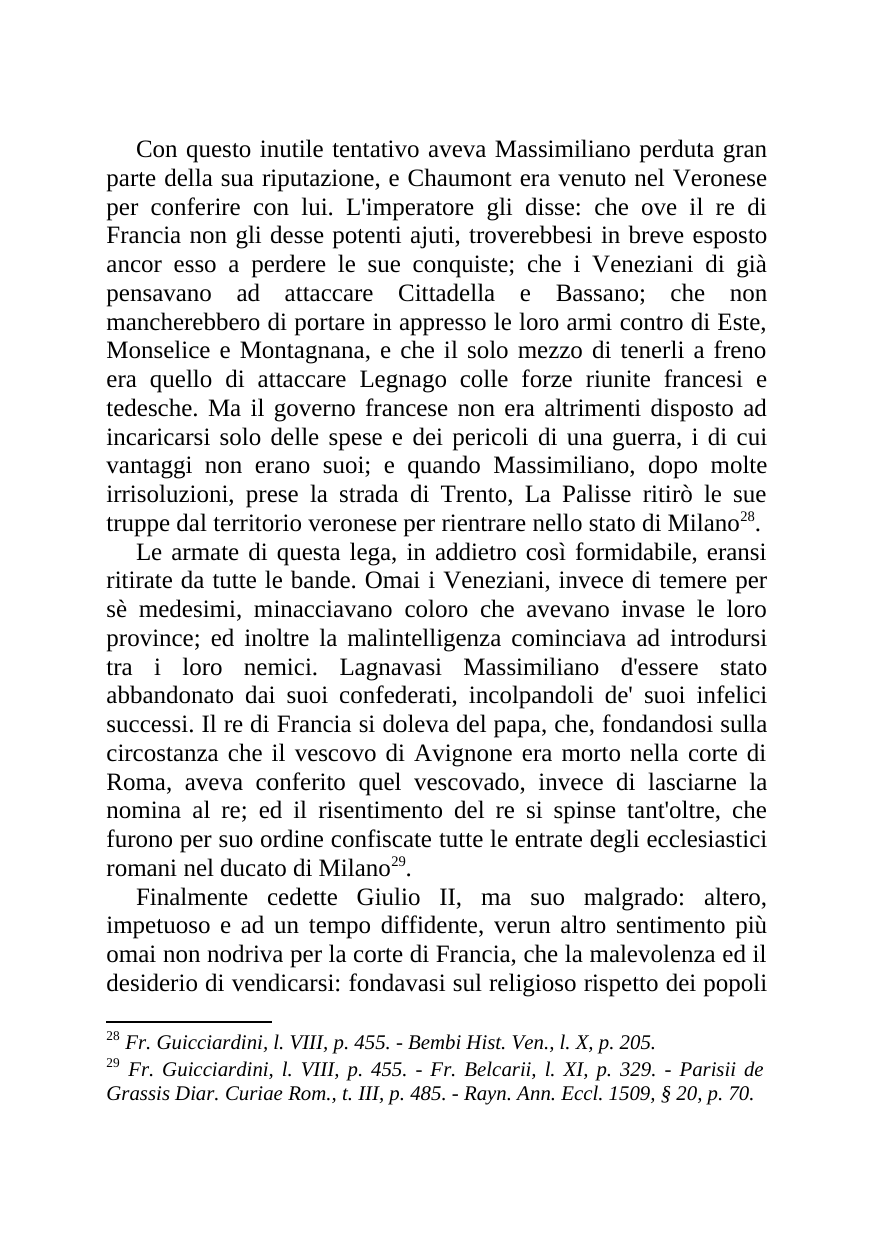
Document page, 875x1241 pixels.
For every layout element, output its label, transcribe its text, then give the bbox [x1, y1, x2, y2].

text Finalmente cedette Giulio II, ma suo malgrado: altero, impetuoso e ad un tempo diffidente, verun altro sentimento più omai non nodriva per la corte di Francia, che la malevolenza ed il desiderio di vendicarsi: fondavasi sul religioso rispetto dei popoli [106, 882, 768, 997]
text Le armate di questa lega, in addietro così formidabile, eransi ritirate da tutte le bande. Omai i Veneziani, invece di temere per sè medesimi, minacciavano coloro che avevano invase le loro province; ed inoltre la malintelligenza cominciava ad introdursi tra i loro nemici. Lagnavasi Massimiliano d'essere stato abbandonato dai suoi confederati, incolpandoli de' suoi infelici successi. Il re di Francia si doleva del papa, che, fondandosi sulla circostanza che il vescovo di Avignone era morto nella corte di Roma, aveva conferito quel vescovado, invece di lasciarne la nomina al re; ed il risentimento del re si spinse tant'oltre, che furono per suo ordine confiscate tutte le entrate degli ecclesiastici romani nel ducato di Milano. [106, 537, 768, 882]
text Fr. Guicciardini, l. VIII, p. 455. - Bembi Hist. Ven., l. X, p. 205. [106, 1028, 768, 1055]
text Con questo inutile tentativo aveva Massimiliano perduta gran parte della sua riputazione, e Chaumont era venuto nel Veronese per conferire con lui. L'imperatore gli disse: che ove il re di Francia non gli desse potenti ajuti, troverebbesi in breve esposto ancor esso a perdere le sue conquiste; che i Veneziani di già pensavano ad attaccare Cittadella e Bassano; che non mancherebbero di portare in appresso le loro armi contro di Este, Monselice e Montagnana, e che il solo mezzo di tenerli a freno era quello di attaccare Legnago colle forze riunite francesi e tedesche. Ma il governo francese non era altrimenti disposto ad incaricarsi solo delle spese e dei pericoli di una guerra, i di cui vantaggi non erano suoi; e quando Massimiliano, dopo molte irrisoluzioni, prese la strada di Trento, La Palisse ritirò le sue truppe dal territorio veronese per rientrare nello stato di Milano. [106, 134, 768, 537]
text Fr. Guicciardini, l. VIII, p. 455. - Fr. Belcarii, l. XI, p. 329. - Parisii de Grassis Diar. Curiae Rom., t. III, p. 485. - Rayn. Ann. Eccl. 1509, § 20, p. 70. [106, 1055, 768, 1105]
